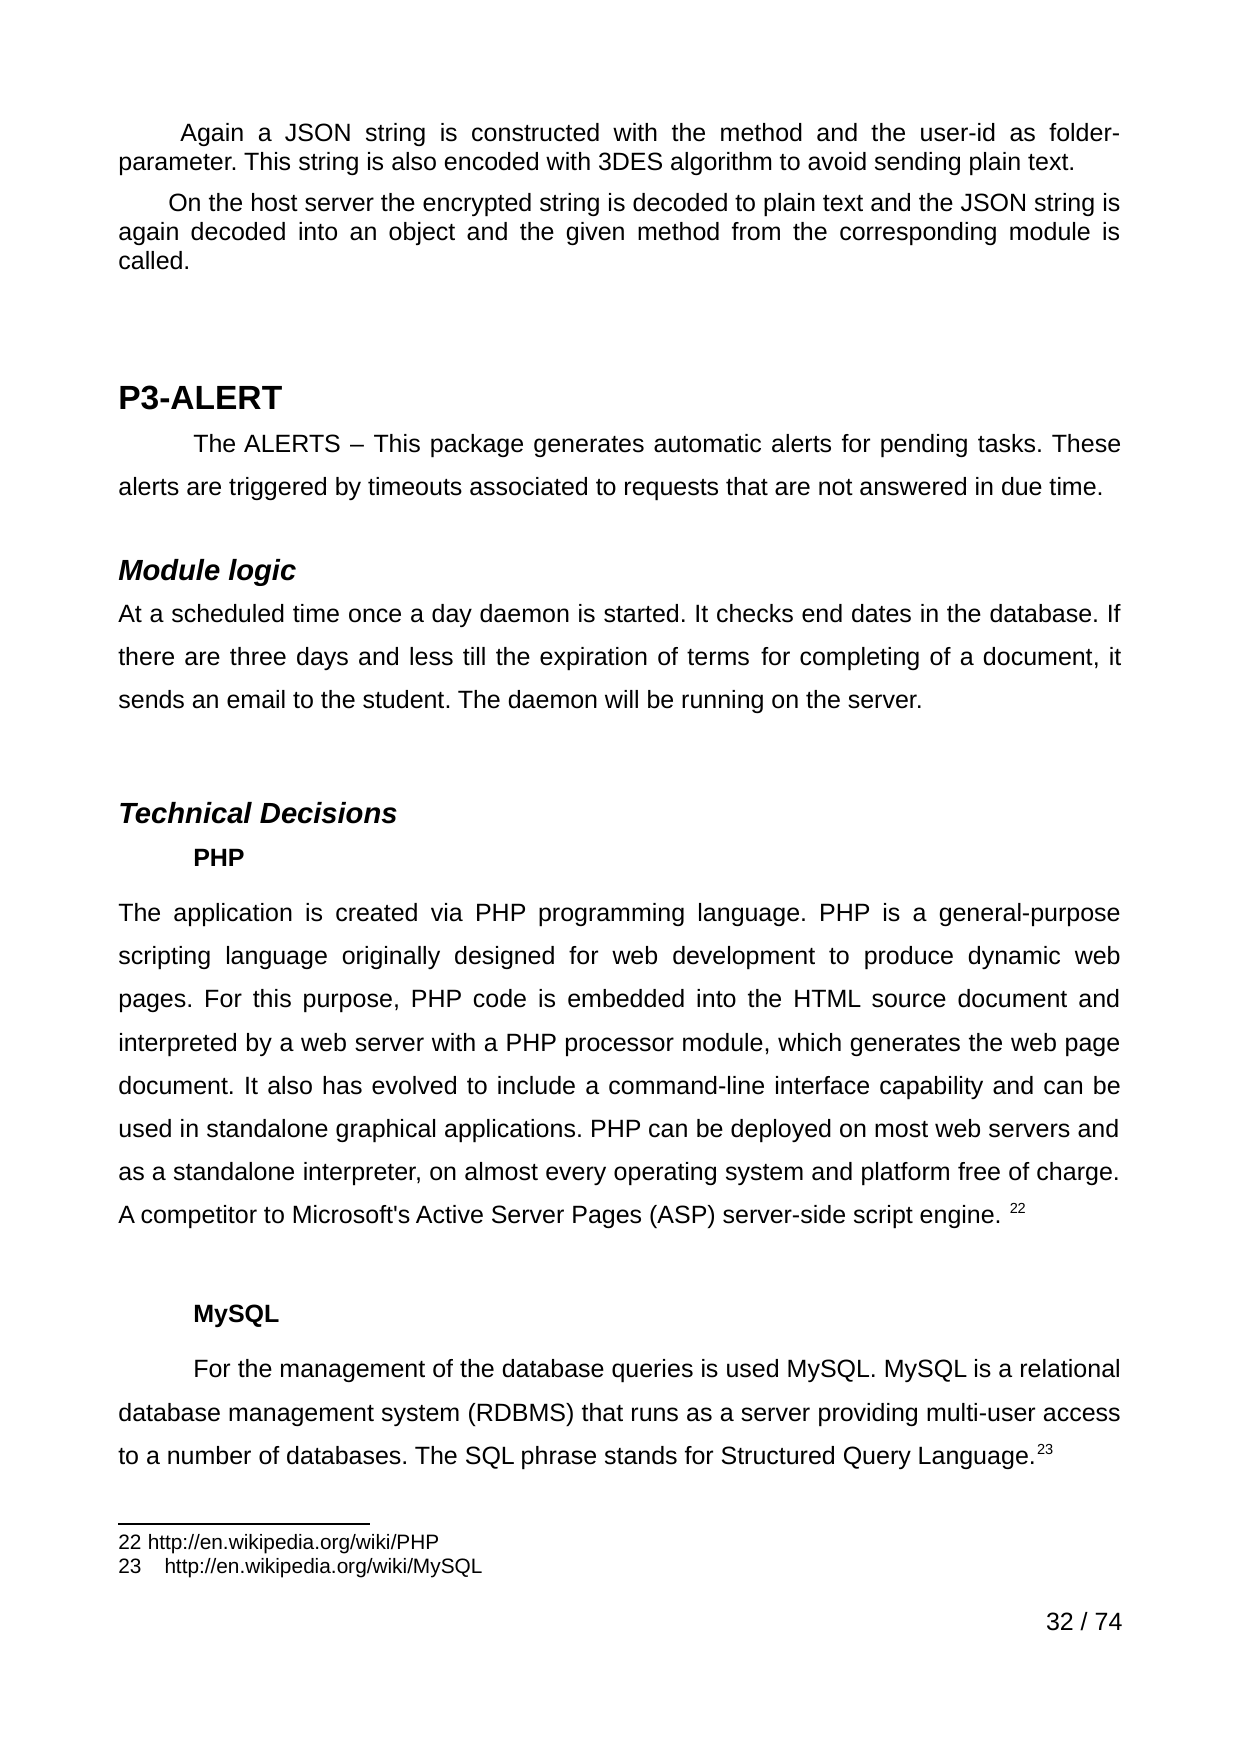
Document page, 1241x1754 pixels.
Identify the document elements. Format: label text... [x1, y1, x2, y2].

text At a scheduled time once a day daemon is started. It checks end dates in the database. If there are three days and less till the expiration of terms for completing of a document, it sends an email to the student. The daemon will be running on the server. [118, 599, 1122, 714]
text For the management of the database queries is used MySQL. MySQL is a relational database management system (RDBMS) that runs as a server providing multi-user access to a number of databases. The SQL phrase stands for Structured Query Language. [118, 1354, 1122, 1469]
text MySQL [118, 1299, 1122, 1328]
text The ALERTS – This package generates automatic alerts for pending tasks. These alerts are triggered by timeouts associated to requests that are not answered in due time. [118, 429, 1122, 501]
subtitle P3-ALERT [118, 378, 1122, 417]
text PHP [118, 843, 1122, 871]
text Again a JSON string is constructed with the method and the user-id as folder-parameter. This string is also encoded with 3DES algorithm to avoid sending plain text. [118, 118, 1122, 176]
text On the host server the encrypted string is decoded to plain text and the JSON string is again decoded into an object and the given method from the corresponding module is called. [118, 188, 1122, 274]
subtitle Module logic [118, 553, 1122, 587]
text http://en.wikipedia.org/wiki/MySQL [118, 1554, 1122, 1578]
text http://en.wikipedia.org/wiki/PHP [118, 1530, 1122, 1554]
subtitle Technical Decisions [118, 797, 1122, 830]
text The application is created via PHP programming language. PHP is a general-purpose scripting language originally designed for web development to produce dynamic web pages. For this purpose, PHP code is embedded into the HTML source document and interpreted by a web server with a PHP processor module, which generates the web page document. It also has evolved to include a command-line interface capability and can be used in standalone graphical applications. PHP can be deployed on most web servers and as a standalone interpreter, on almost every operating system and platform free of charge. A competitor to Microsoft's Active Server Pages (ASP) server-side script engine. [118, 898, 1122, 1229]
